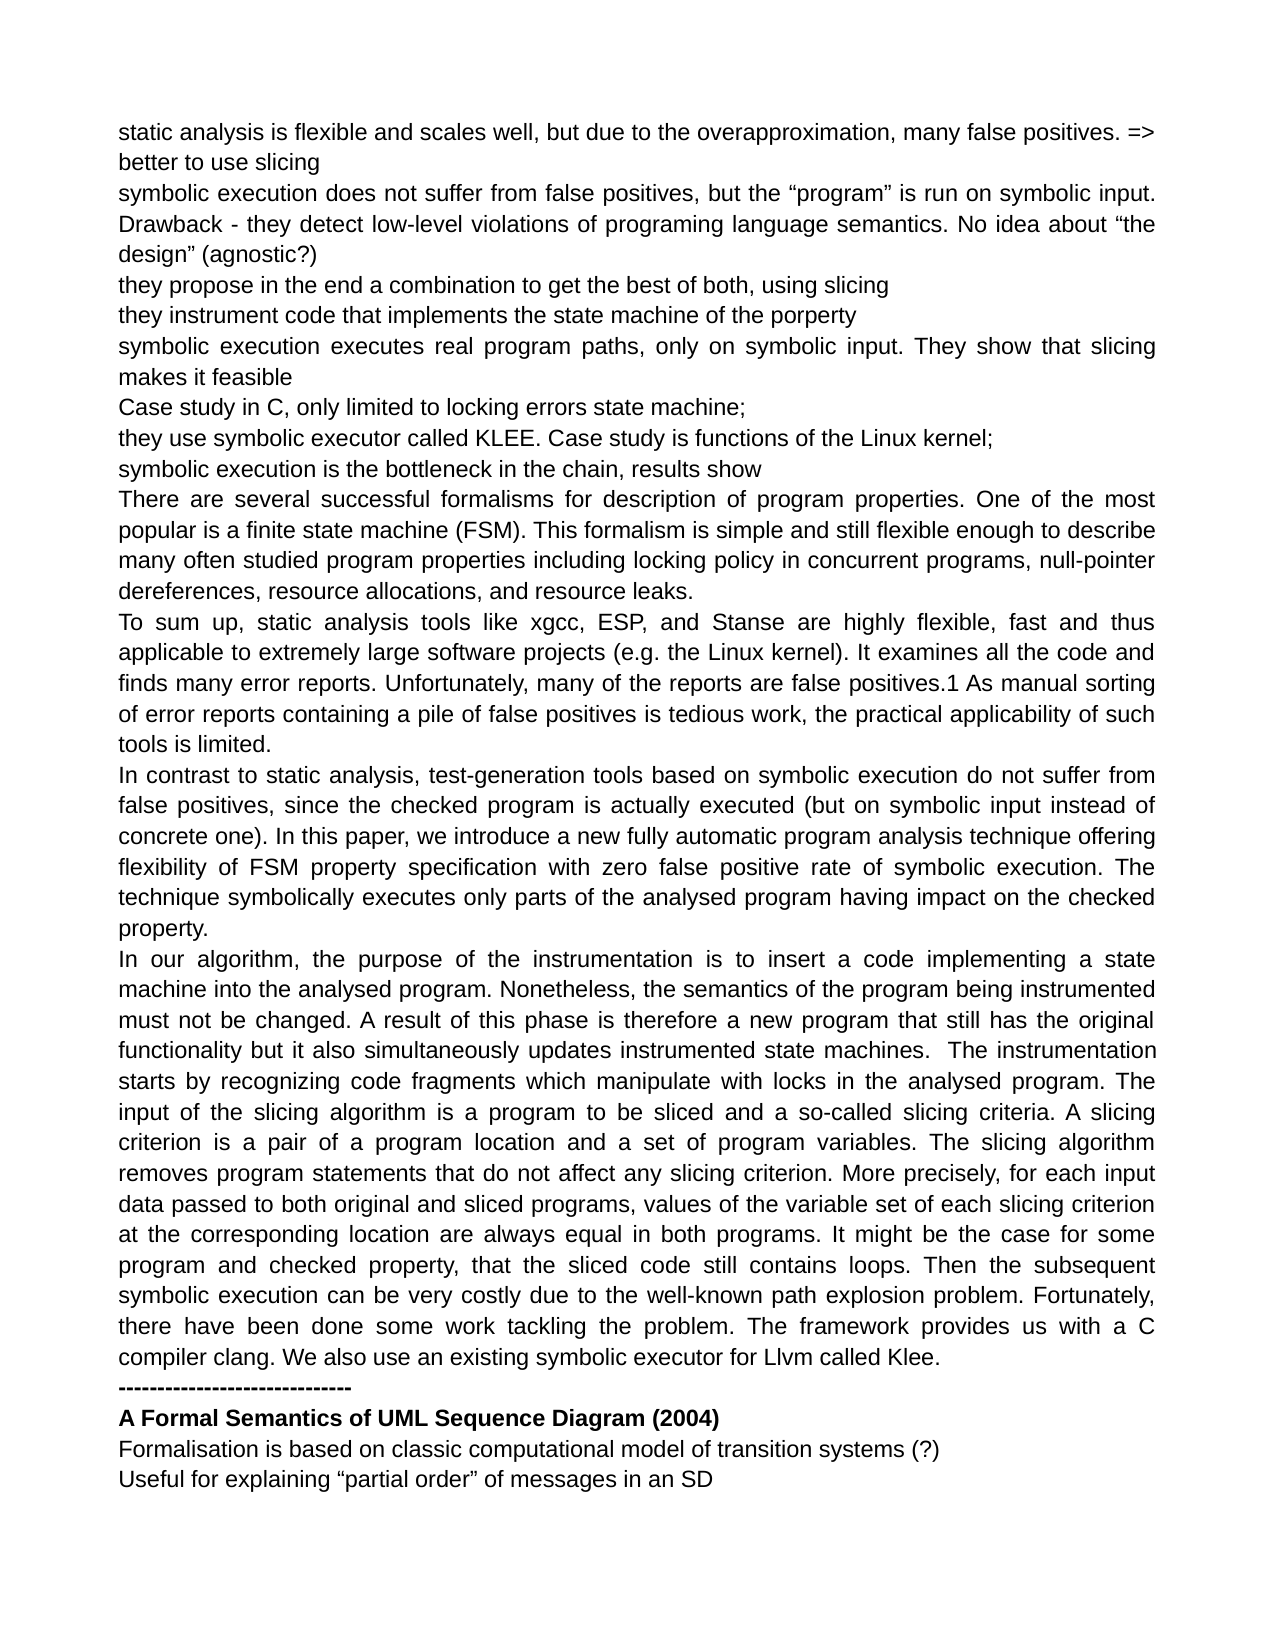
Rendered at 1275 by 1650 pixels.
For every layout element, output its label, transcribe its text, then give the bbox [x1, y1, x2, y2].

text symbolic execution executes real program paths, only on symbolic input. They show that slicing makes it feasible [118, 332, 1157, 390]
text A Formal Semantics of UML Sequence Diagram (2004) [118, 1404, 1157, 1431]
text they propose in the end a combination to get the best of both, using slicing [118, 271, 1157, 298]
text Useful for explaining “partial order” of messages in an SD [118, 1466, 1157, 1492]
text Case study in C, only limited to locking errors state machine; [118, 394, 1157, 421]
text In contrast to static analysis, test-generation tools based on symbolic execution do not suffer from false positives, since the checked program is actually executed (but on symbolic input instead of concrete one). In this paper, we introduce a new fully automatic program analysis technique offering flexibility of FSM property specification with zero false positive rate of symbolic execution. The technique symbolically executes only parts of the analysed program having impact on the checked property. [118, 761, 1157, 941]
text static analysis is flexible and scales well, but due to the overapproximation, many false positives. => better to use slicing [118, 118, 1157, 176]
text ------------------------------ [118, 1374, 1157, 1401]
text Formalisation is based on classic computational model of transition systems (?) [118, 1435, 1157, 1462]
text In our algorithm, the purpose of the instrumentation is to insert a code implementing a state machine into the analysed program. Nonetheless, the semantics of the program being instrumented must not be changed. A result of this phase is therefore a new program that still has the original functionality but it also simultaneously updates instrumented state machines. The instrumentation starts by recognizing code fragments which manipulate with locks in the analysed program. The input of the slicing algorithm is a program to be sliced and a so-called slicing criteria. A slicing criterion is a pair of a program location and a set of program variables. The slicing algorithm removes program statements that do not affect any slicing criterion. More precisely, for each input data passed to both original and sliced programs, values of the variable set of each slicing criterion at the corresponding location are always equal in both programs. It might be the case for some program and checked property, that the sliced code still contains loops. Then the subsequent symbolic execution can be very costly due to the well-known path explosion problem. Fortunately, there have been done some work tackling the problem. The framework provides us with a C compiler clang. We also use an existing symbolic executor for Llvm called Klee. [118, 945, 1157, 1370]
text There are several successful formalisms for description of program properties. One of the most popular is a finite state machine (FSM). This formalism is simple and still flexible enough to describe many often studied program properties including locking policy in concurrent programs, null-pointer dereferences, resource allocations, and resource leaks. [118, 486, 1157, 604]
text To sum up, static analysis tools like xgcc, ESP, and Stanse are highly flexible, fast and thus applicable to extremely large software projects (e.g. the Linux kernel). It examines all the code and finds many error reports. Unfortunately, many of the reports are false positives.1 As manual sorting of error reports containing a pile of false positives is tedious work, the practical applicability of such tools is limited. [118, 608, 1157, 757]
text symbolic execution is the bottleneck in the chain, results show [118, 455, 1157, 482]
text symbolic execution does not suffer from false positives, but the “program” is run on symbolic input. Drawback - they detect low-level violations of programing language semantics. No idea about “the design” (agnostic?) [118, 179, 1157, 267]
text they use symbolic executor called KLEE. Case study is functions of the Linux kernel; [118, 424, 1157, 451]
text they instrument code that implements the state machine of the porperty [118, 302, 1157, 329]
